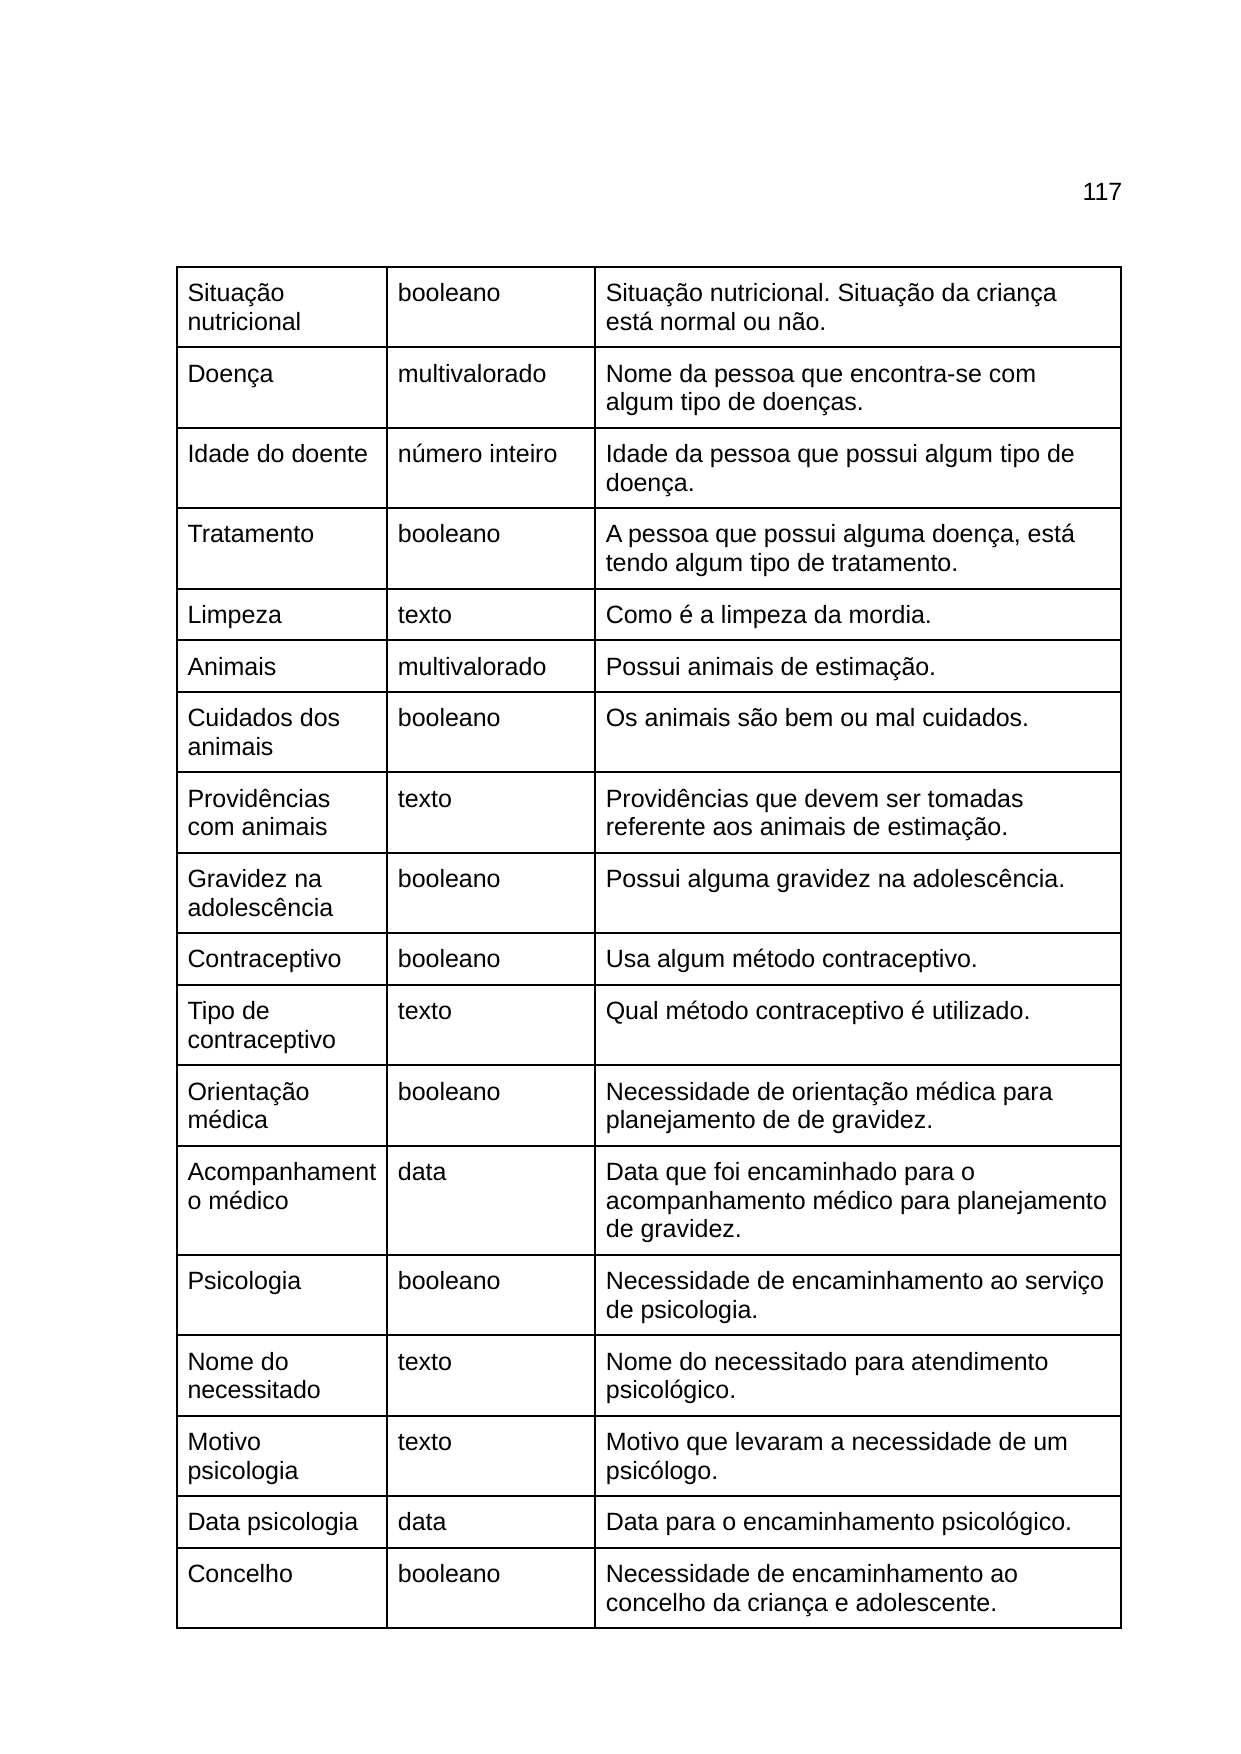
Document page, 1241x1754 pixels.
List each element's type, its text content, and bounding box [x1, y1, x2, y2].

table_cell booleano [388, 1256, 594, 1334]
table_cell Cuidados dos animais [178, 693, 386, 771]
table_cell Tratamento [178, 509, 386, 587]
table_cell texto [388, 590, 594, 639]
table_cell Doença [178, 348, 386, 427]
table_cell Idade da pessoa que possui algum tipo de doença. [596, 429, 1120, 507]
table_cell Psicologia [178, 1256, 386, 1334]
table_cell Nome do necessitado para atendimento psicológico. [596, 1336, 1120, 1414]
table_cell Idade do doente [178, 429, 386, 507]
table_cell booleano [388, 693, 594, 771]
table_cell Orientação médica [178, 1066, 386, 1144]
table_cell Animais [178, 641, 386, 691]
table_cell Necessidade de orientação médica para planejamento de de gravidez. [596, 1066, 1120, 1144]
table_cell Nome da pessoa que encontra-se com algum tipo de doenças. [596, 348, 1120, 427]
table_cell Data psicologia [178, 1497, 386, 1547]
table_cell Acompanhamento médico [178, 1147, 386, 1254]
table_cell Providências com animais [178, 773, 386, 852]
table_cell número inteiro [388, 429, 594, 507]
table_cell Possui alguma gravidez na adolescência. [596, 854, 1120, 932]
table_cell texto [388, 1417, 594, 1495]
table_cell A pessoa que possui alguma doença, está tendo algum tipo de tratamento. [596, 509, 1120, 587]
table_cell Limpeza [178, 590, 386, 639]
table_cell Usa algum método contraceptivo. [596, 934, 1120, 984]
table_cell Data para o encaminhamento psicológico. [596, 1497, 1120, 1547]
table_cell Gravidez na adolescência [178, 854, 386, 932]
table_cell Necessidade de encaminhamento ao serviço de psicologia. [596, 1256, 1120, 1334]
table_cell Providências que devem ser tomadas referente aos animais de estimação. [596, 773, 1120, 852]
table_cell Motivo psicologia [178, 1417, 386, 1495]
table_cell Qual método contraceptivo é utilizado. [596, 986, 1120, 1064]
table_cell booleano [388, 1549, 594, 1627]
table_cell booleano [388, 934, 594, 984]
table_cell Como é a limpeza da mordia. [596, 590, 1120, 639]
table_cell Motivo que levaram a necessidade de um psicólogo. [596, 1417, 1120, 1495]
table_cell Concelho [178, 1549, 386, 1627]
table_cell multivalorado [388, 348, 594, 427]
table_cell booleano [388, 1066, 594, 1144]
table_cell Necessidade de encaminhamento ao concelho da criança e adolescente. [596, 1549, 1120, 1627]
table_cell Data que foi encaminhado para o acompanhamento médico para planejamento de gravidez. [596, 1147, 1120, 1254]
table_cell booleano [388, 854, 594, 932]
table_cell texto [388, 986, 594, 1064]
table_cell Situação nutricional [178, 268, 386, 346]
table_cell Situação nutricional. Situação da criança está normal ou não. [596, 268, 1120, 346]
table_cell data [388, 1497, 594, 1547]
table_cell Contraceptivo [178, 934, 386, 984]
table_cell texto [388, 1336, 594, 1414]
table_cell Nome do necessitado [178, 1336, 386, 1414]
table_cell booleano [388, 268, 594, 346]
table_cell texto [388, 773, 594, 852]
table_cell Tipo de contraceptivo [178, 986, 386, 1064]
table_cell multivalorado [388, 641, 594, 691]
table_cell Possui animais de estimação. [596, 641, 1120, 691]
table_cell booleano [388, 509, 594, 587]
table_cell data [388, 1147, 594, 1254]
table_cell Os animais são bem ou mal cuidados. [596, 693, 1120, 771]
